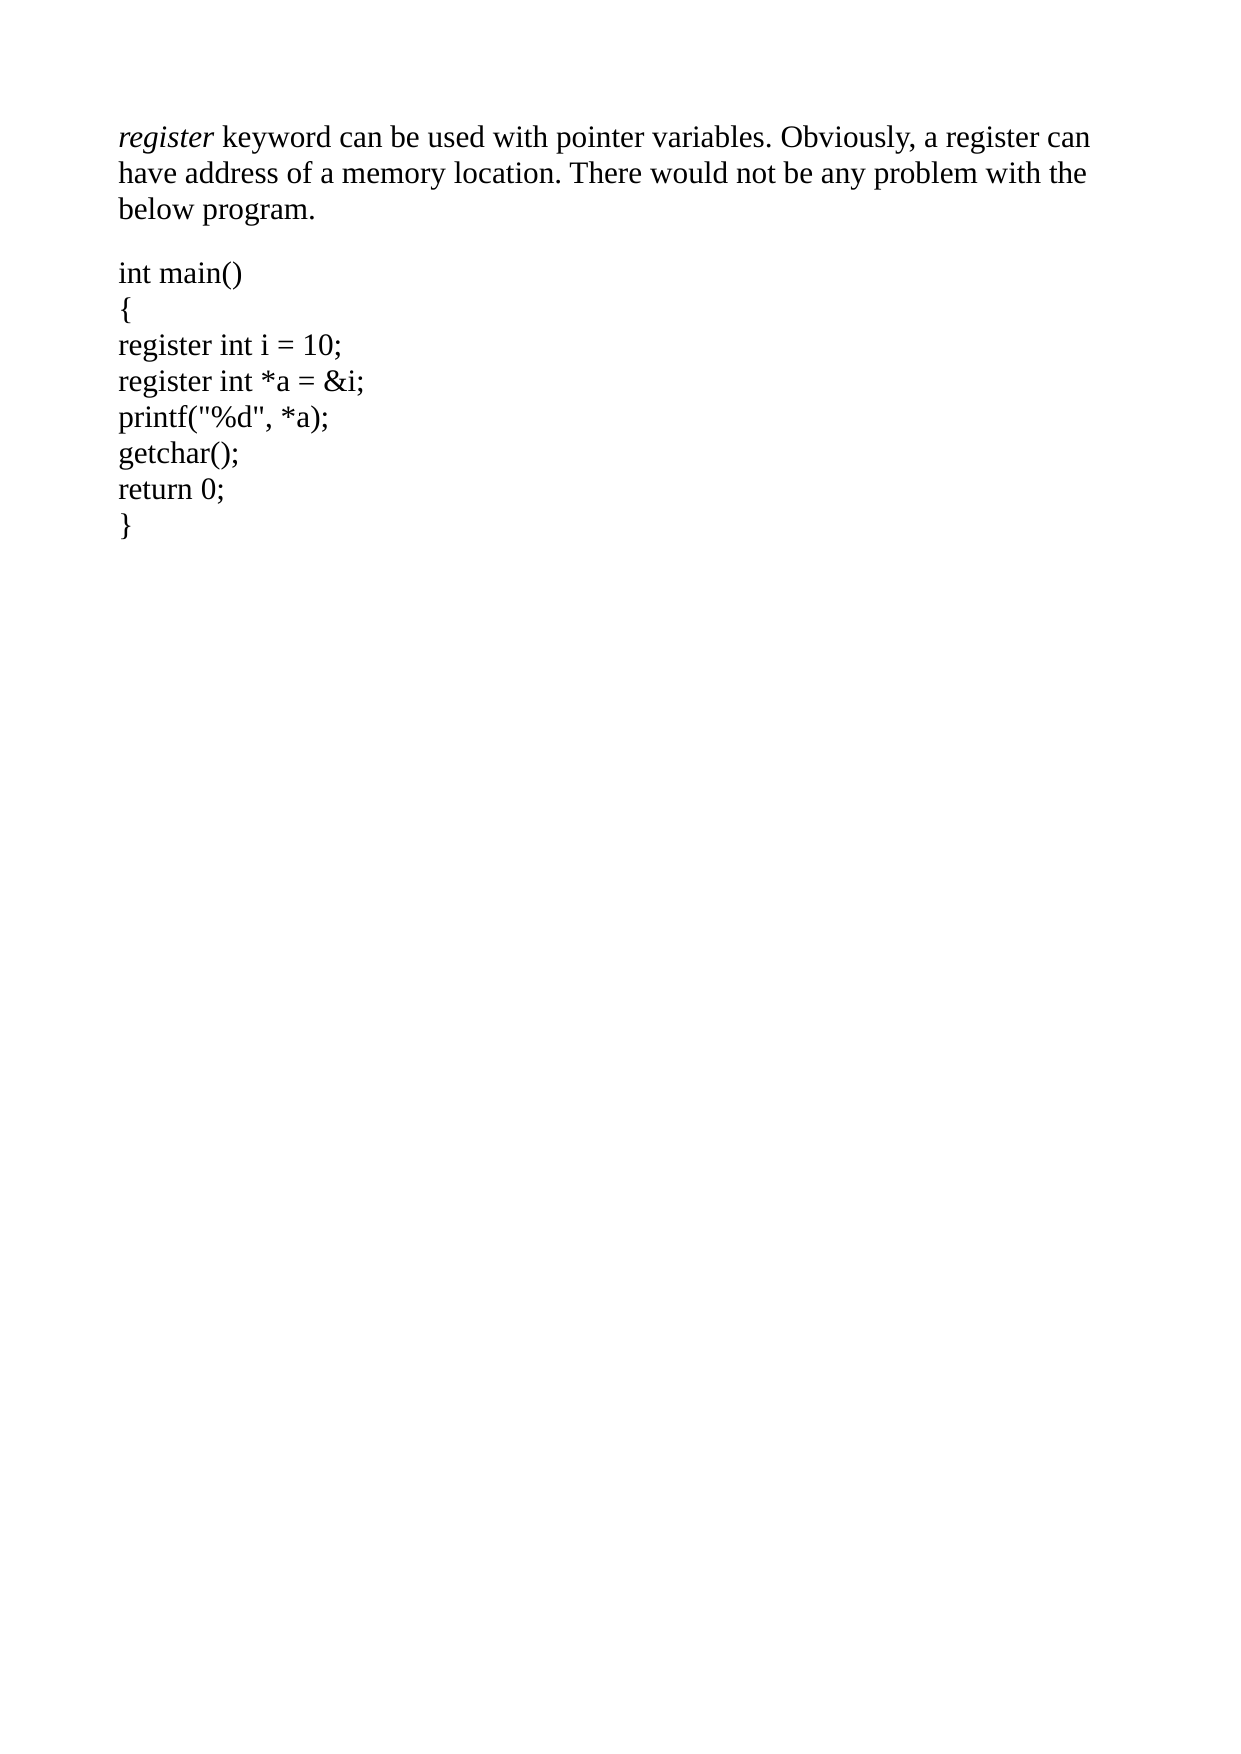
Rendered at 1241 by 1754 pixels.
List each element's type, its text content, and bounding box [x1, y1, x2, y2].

text } [118, 506, 1122, 542]
text { [118, 290, 1122, 326]
text register int i = 10; [118, 326, 1122, 362]
text register int *a = &i; [118, 362, 1122, 398]
text register keyword can be used with pointer variables. Obviously, a register can have address of a memory location. There would not be any problem with the below program. [118, 118, 1122, 226]
text return 0; [118, 470, 1122, 506]
text int main() [118, 254, 1122, 290]
text printf("%d", *a); [118, 398, 1122, 434]
text getchar(); [118, 434, 1122, 470]
